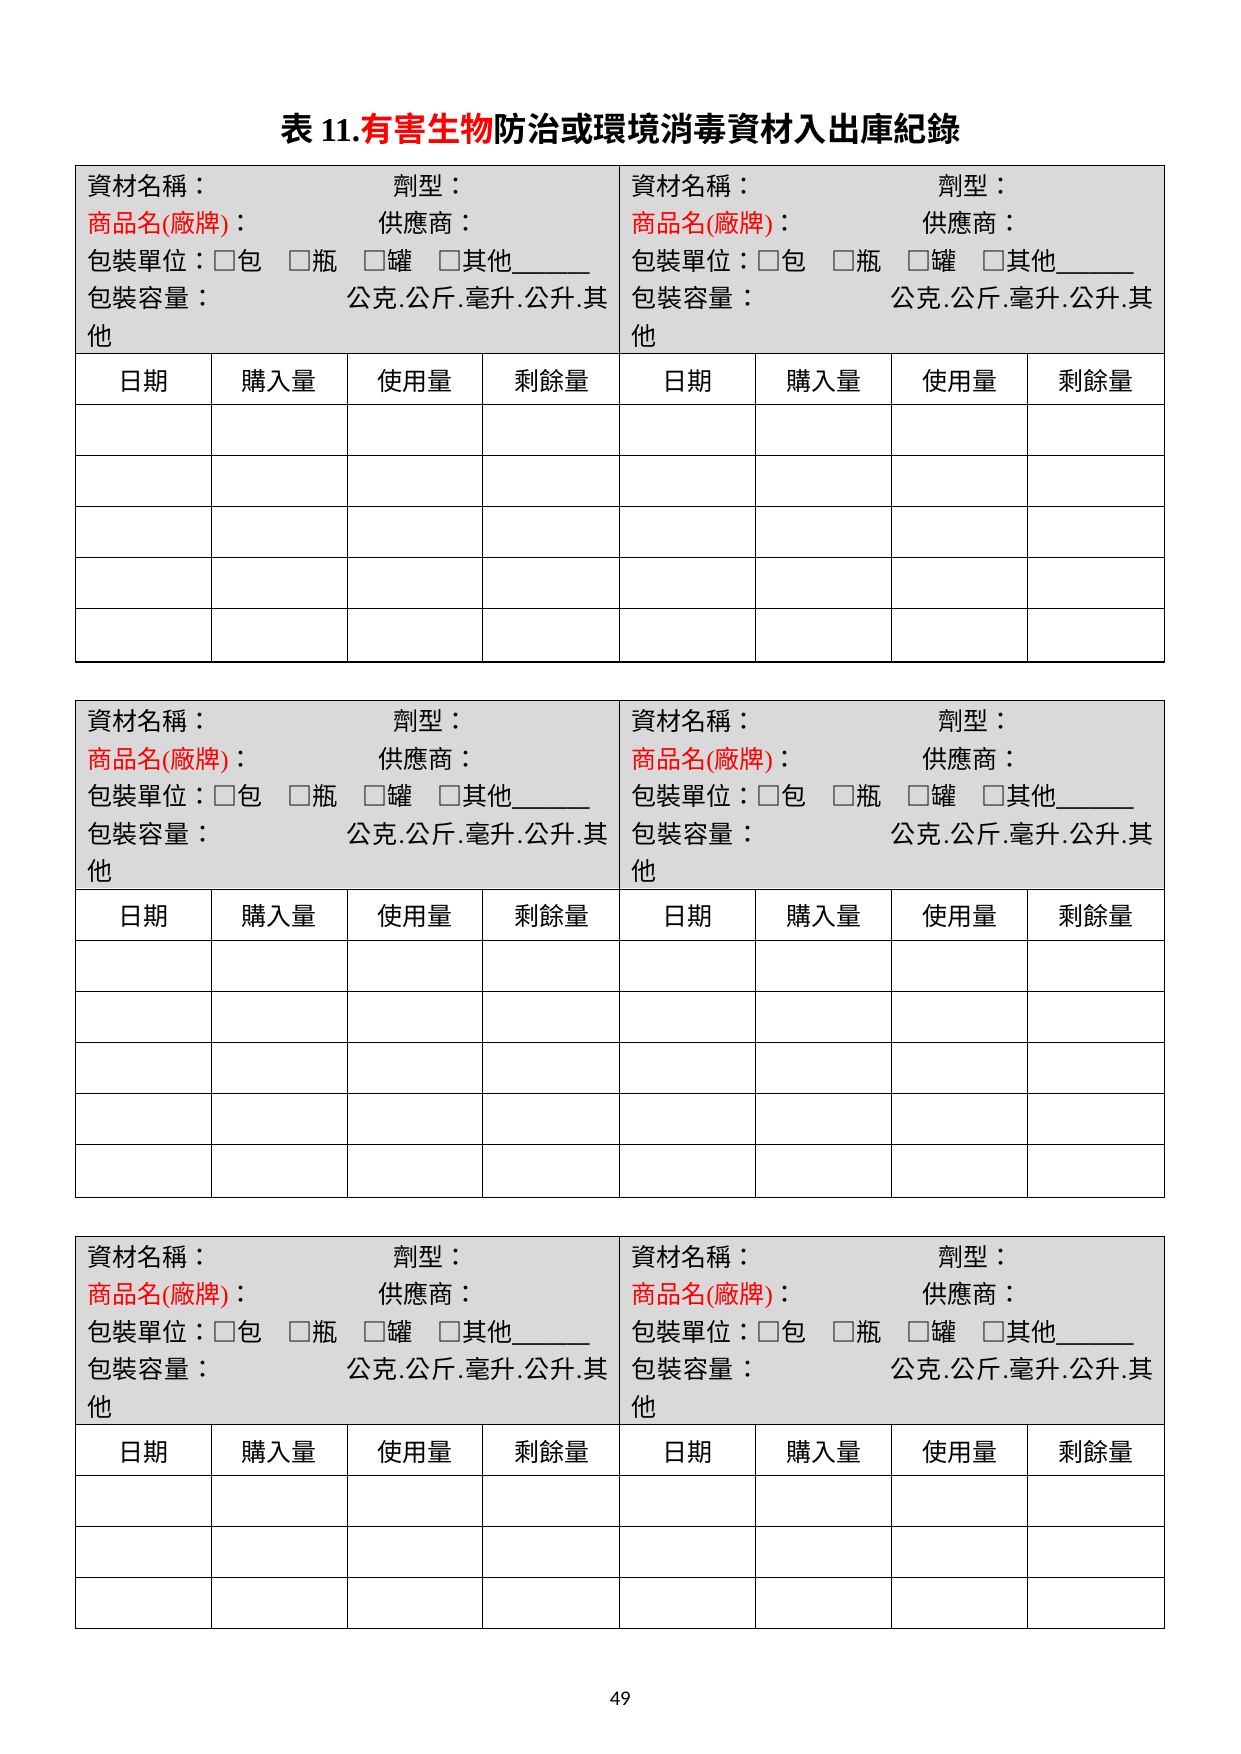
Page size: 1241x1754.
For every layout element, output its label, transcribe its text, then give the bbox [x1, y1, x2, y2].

table_cell [620, 1094, 755, 1144]
table_cell [76, 1094, 211, 1144]
table_cell [892, 1476, 1027, 1526]
table_cell [348, 1578, 482, 1628]
table_cell [756, 941, 891, 991]
table_cell [620, 1043, 755, 1093]
table_cell [756, 456, 891, 506]
table_cell [348, 558, 482, 608]
table_cell [892, 609, 1027, 661]
table_cell [348, 941, 482, 991]
table_cell 使用量 [892, 890, 1027, 939]
table_header 資材名稱： 劑型： 商品名(廠牌)： 供應商： 包裝單位：□包 □瓶 □罐 □其他_______ 包裝容量： 公克.公斤.毫升.公升.其他 [620, 1237, 1164, 1424]
table_cell 使用量 [892, 1425, 1027, 1475]
table_cell [1028, 992, 1164, 1042]
table_cell [756, 558, 891, 608]
table_cell [620, 405, 755, 455]
table_cell [483, 1578, 619, 1628]
table_cell [1028, 1527, 1164, 1577]
table_cell 剩餘量 [483, 1425, 619, 1475]
table_cell [892, 507, 1027, 557]
table_header 資材名稱： 劑型： 商品名(廠牌)： 供應商： 包裝單位：□包 □瓶 □罐 □其他_______ 包裝容量： 公克.公斤.毫升.公升.其他 [620, 701, 1164, 888]
table_cell [348, 507, 482, 557]
table_cell [348, 1043, 482, 1093]
table_cell [483, 609, 619, 661]
table_cell [892, 1527, 1027, 1577]
table_cell [620, 1578, 755, 1628]
table_cell [212, 941, 347, 991]
table_cell [620, 992, 755, 1042]
table_cell [483, 941, 619, 991]
table_cell [212, 1476, 347, 1526]
table_cell [756, 1145, 891, 1197]
table_cell [76, 1578, 211, 1628]
table_cell [212, 1527, 347, 1577]
table_cell [348, 1145, 482, 1197]
table_cell [348, 992, 482, 1042]
table_cell [1028, 1145, 1164, 1197]
table_cell [620, 1476, 755, 1526]
table_header 資材名稱： 劑型： 商品名(廠牌)： 供應商： 包裝單位：□包 □瓶 □罐 □其他_______ 包裝容量： 公克.公斤.毫升.公升.其他 [76, 1237, 619, 1424]
table_cell 日期 [620, 1425, 755, 1475]
table_cell [620, 507, 755, 557]
table_cell [1028, 456, 1164, 506]
table_cell [1028, 558, 1164, 608]
table_cell [756, 992, 891, 1042]
table_header 資材名稱： 劑型： 商品名(廠牌)： 供應商： 包裝單位：□包 □瓶 □罐 □其他_______ 包裝容量： 公克.公斤.毫升.公升.其他 [620, 166, 1164, 353]
table_cell 日期 [620, 890, 755, 939]
table_cell [756, 609, 891, 661]
table_cell [756, 1527, 891, 1577]
table_cell [76, 1476, 211, 1526]
table_cell [892, 558, 1027, 608]
table_cell [483, 1145, 619, 1197]
table_cell 剩餘量 [1028, 354, 1164, 404]
table_cell [212, 1578, 347, 1628]
table_cell [620, 941, 755, 991]
table_cell 剩餘量 [1028, 1425, 1164, 1475]
table_cell 購入量 [756, 890, 891, 939]
table_cell [620, 609, 755, 661]
table_cell 剩餘量 [1028, 890, 1164, 939]
table_cell [1028, 609, 1164, 661]
table_cell [212, 992, 347, 1042]
table_cell [756, 405, 891, 455]
table_cell [76, 507, 211, 557]
table_cell [348, 609, 482, 661]
table_cell [620, 558, 755, 608]
table_cell [1028, 1094, 1164, 1144]
table_cell [348, 456, 482, 506]
table_cell [76, 1145, 211, 1197]
table_cell [483, 1094, 619, 1144]
table_cell [620, 1145, 755, 1197]
table_cell 使用量 [348, 1425, 482, 1475]
table_cell [483, 992, 619, 1042]
table_cell 剩餘量 [483, 890, 619, 939]
table_cell [892, 992, 1027, 1042]
table_cell [212, 1145, 347, 1197]
table_cell [483, 507, 619, 557]
table_cell [892, 456, 1027, 506]
table_cell [892, 941, 1027, 991]
table_cell [212, 1094, 347, 1144]
table_cell [483, 405, 619, 455]
table_cell [620, 456, 755, 506]
table_cell [348, 1476, 482, 1526]
table_cell [76, 456, 211, 506]
table_cell 日期 [76, 1425, 211, 1475]
table_cell 使用量 [892, 354, 1027, 404]
table_cell [1028, 405, 1164, 455]
table_cell [76, 1043, 211, 1093]
table_cell [348, 405, 482, 455]
table_cell [212, 558, 347, 608]
table_cell [212, 507, 347, 557]
table_cell [76, 405, 211, 455]
table_cell [483, 1043, 619, 1093]
table_cell [892, 1145, 1027, 1197]
table_cell [892, 1094, 1027, 1144]
table_cell [76, 609, 211, 661]
table_cell [212, 456, 347, 506]
table_header 資材名稱： 劑型： 商品名(廠牌)： 供應商： 包裝單位：□包 □瓶 □罐 □其他_______ 包裝容量： 公克.公斤.毫升.公升.其他 [76, 701, 619, 888]
table_cell [212, 609, 347, 661]
table_cell [892, 1578, 1027, 1628]
table_cell [76, 941, 211, 991]
table_cell 購入量 [212, 354, 347, 404]
table_cell 日期 [620, 354, 755, 404]
table_header 資材名稱： 劑型： 商品名(廠牌)： 供應商： 包裝單位：□包 □瓶 □罐 □其他_______ 包裝容量： 公克.公斤.毫升.公升.其他 [76, 166, 619, 353]
table_cell [1028, 941, 1164, 991]
table_cell 使用量 [348, 354, 482, 404]
table_cell 購入量 [212, 1425, 347, 1475]
table_cell [348, 1527, 482, 1577]
table_cell [212, 405, 347, 455]
table_cell 日期 [76, 890, 211, 939]
table_cell [892, 1043, 1027, 1093]
table_cell [756, 1094, 891, 1144]
table_cell [76, 558, 211, 608]
subtitle 表11.有害生物防治或環境消毒資材入出庫紀錄 [75, 89, 1165, 164]
table_cell [756, 1043, 891, 1093]
table_cell [483, 456, 619, 506]
table_cell [76, 1527, 211, 1577]
table_cell 購入量 [212, 890, 347, 939]
table_cell [1028, 1043, 1164, 1093]
table_cell 剩餘量 [483, 354, 619, 404]
table_cell [756, 1578, 891, 1628]
table_cell 日期 [76, 354, 211, 404]
table_cell [483, 558, 619, 608]
table_cell [756, 507, 891, 557]
table_cell [483, 1476, 619, 1526]
table_cell [76, 992, 211, 1042]
table_cell [1028, 1476, 1164, 1526]
table_cell [483, 1527, 619, 1577]
table_cell [620, 1527, 755, 1577]
table_cell 使用量 [348, 890, 482, 939]
table_cell [892, 405, 1027, 455]
table_cell [756, 1476, 891, 1526]
table_cell [348, 1094, 482, 1144]
table_cell 購入量 [756, 354, 891, 404]
table_cell 購入量 [756, 1425, 891, 1475]
table_cell [212, 1043, 347, 1093]
table_cell [1028, 1578, 1164, 1628]
table_cell [1028, 507, 1164, 557]
